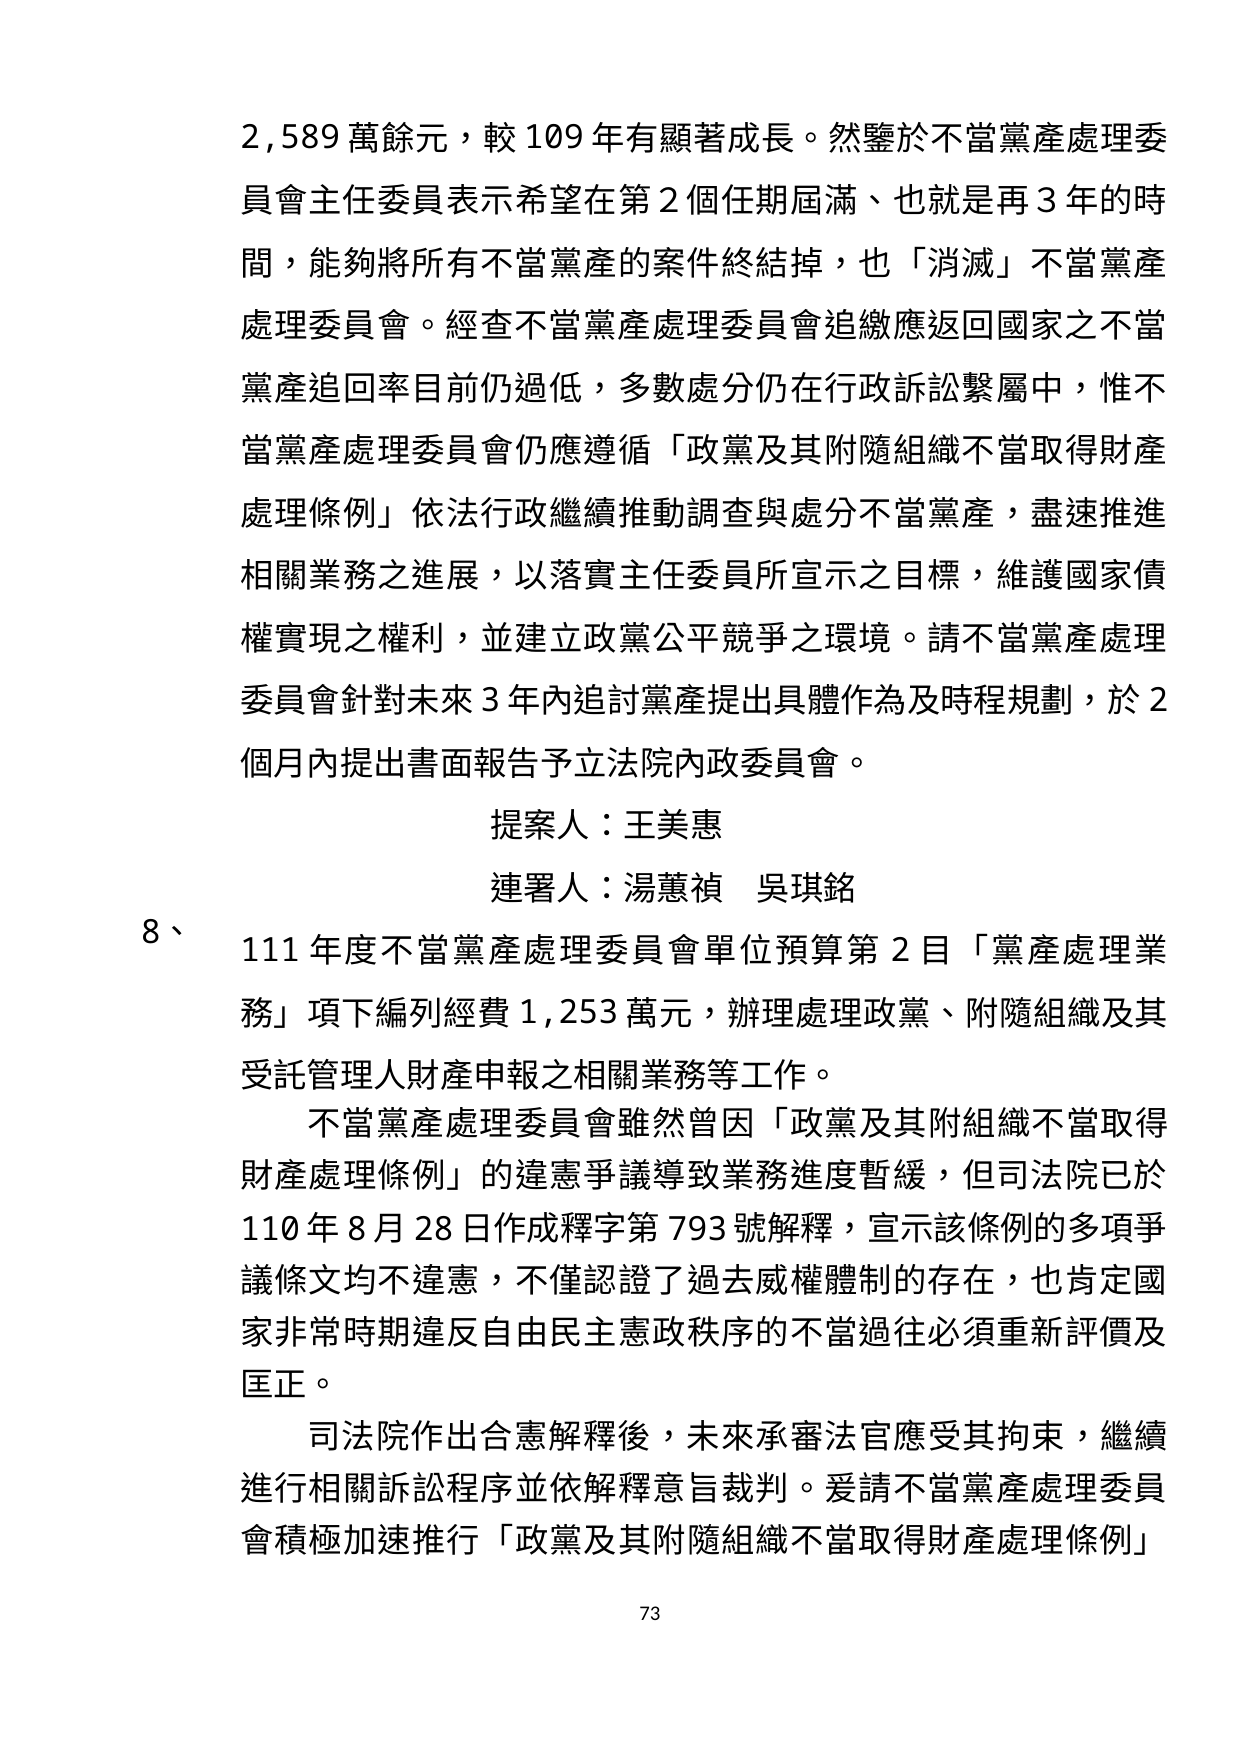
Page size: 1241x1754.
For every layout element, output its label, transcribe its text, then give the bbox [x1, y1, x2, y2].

table_cell 111年度不當黨產處理委員會單位預算第2目「黨產處理業務」項下編列經費1,253萬元，辦理處理政黨、附隨組織及其受託管理人財產申報之相關業務等工作。 不當黨產處理委員會雖然曾因「政黨及其附組織不當取得財產處理條例」的違憲爭議導致業務進度暫緩，但司法院已於110年8月28日作成釋字第793號解釋，宣示該條例的多項爭議條文均不違憲，不僅認證了過去威權體制的存在，也肯定國家非常時期違反自由民主憲政秩序的不當過往必須重新評價及匡正。 司法院作出合憲解釋後，未來承審法官應受其拘束，繼續進行相關訴訟程序並依解釋意旨裁判。爰請不當黨產處理委員會積極加速推行「政黨及其附隨組織不當取得財產處理條例」 [229, 907, 1174, 1563]
table_cell 2,589萬餘元，較109年有顯著成長。然鑒於不當黨產處理委員會主任委員表示希望在第２個任期屆滿、也就是再３年的時間，能夠將所有不當黨產的案件終結掉，也「消滅」不當黨產處理委員會。經查不當黨產處理委員會追繳應返回國家之不當黨產追回率目前仍過低，多數處分仍在行政訴訟繫屬中，惟不當黨產處理委員會仍應遵循「政黨及其附隨組織不當取得財產處理條例」依法行政繼續推動調查與處分不當黨產，盡速推進相關業務之進展，以落實主任委員所宣示之目標，維護國家債權實現之權利，並建立政黨公平競爭之環境。請不當黨產處理委員會針對未來3年內追討黨產提出具體作為及時程規劃，於2個月內提出書面報告予立法院內政委員會。 提案人：王美惠 連署人：湯蕙禎 吳琪銘 [229, 94, 1174, 907]
table_cell [129, 94, 228, 907]
table_cell [129, 907, 228, 1563]
